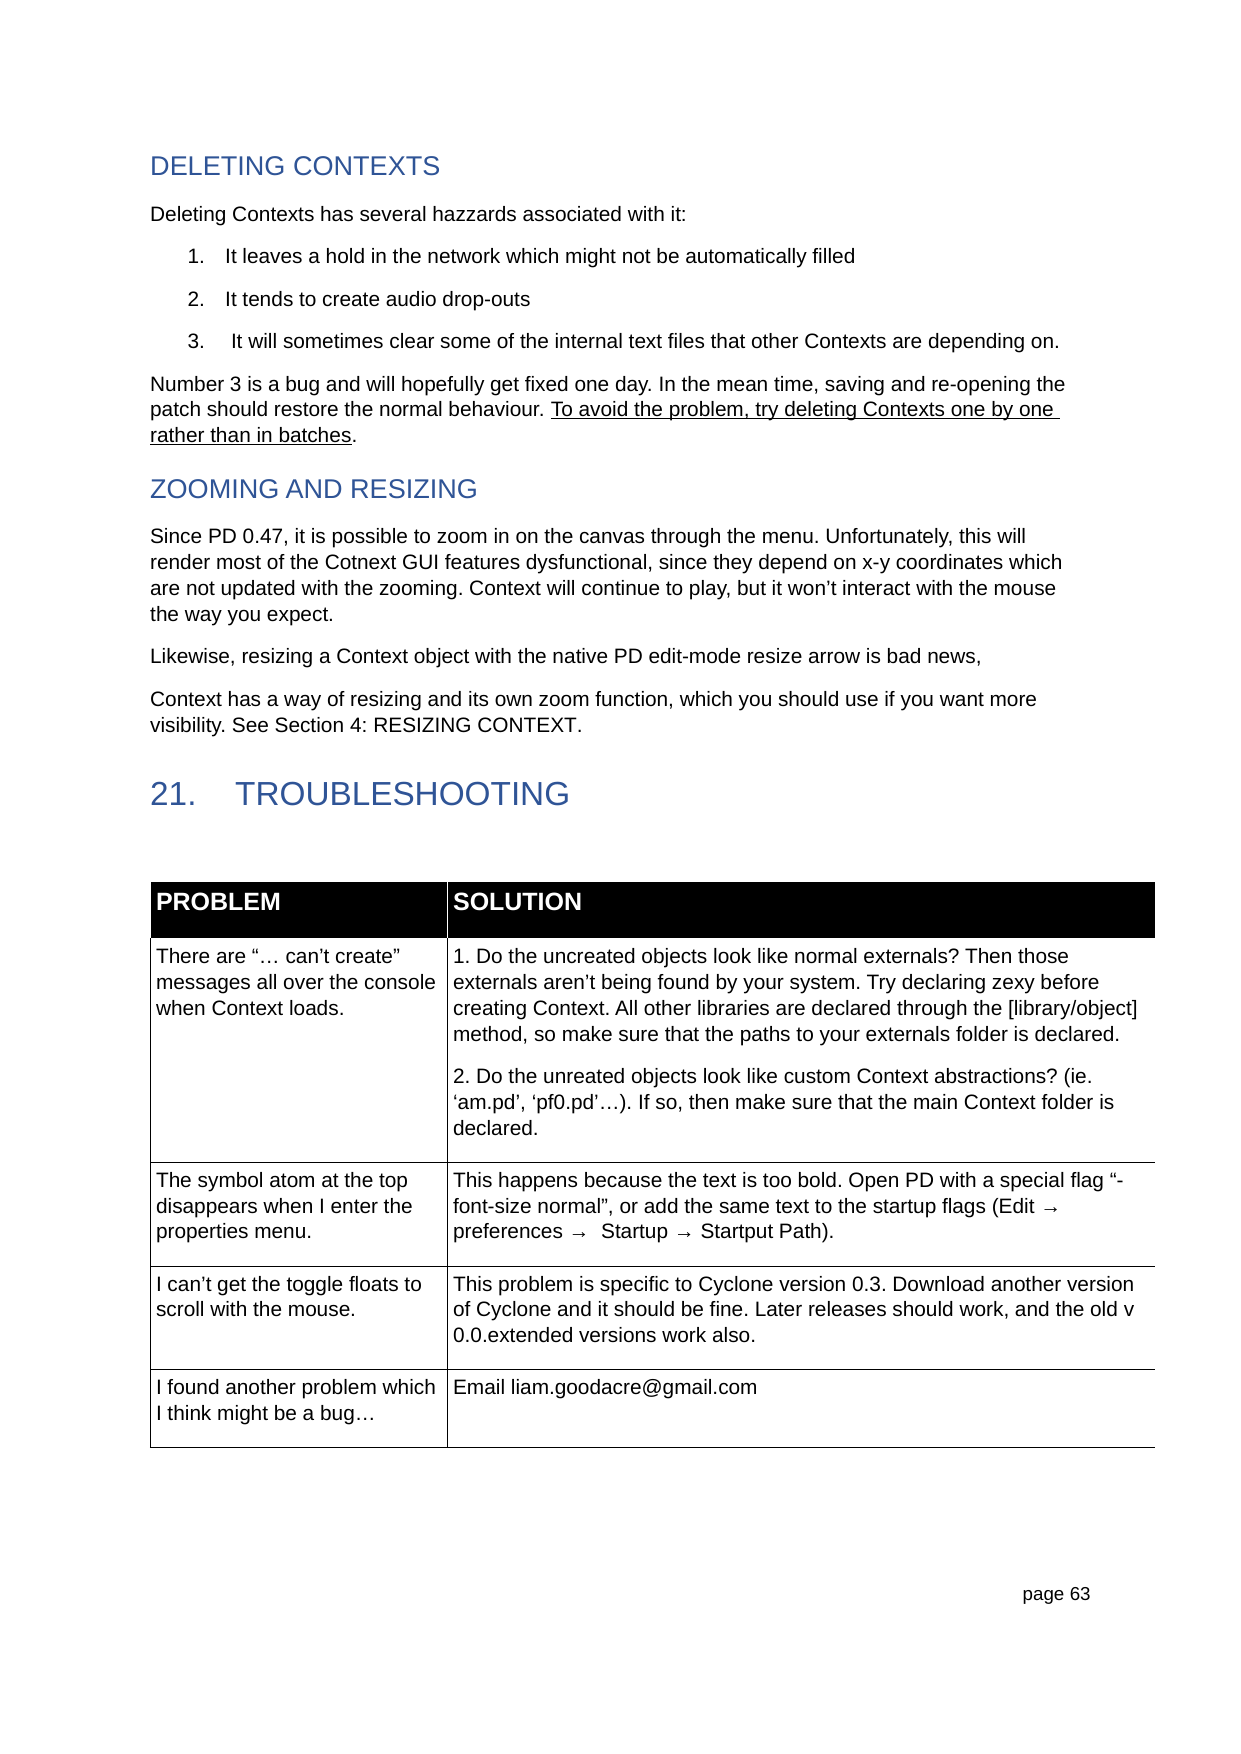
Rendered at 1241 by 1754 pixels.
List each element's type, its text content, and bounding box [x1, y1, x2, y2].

table_header PROBLEM [151, 882, 447, 938]
text Since PD 0.47, it is possible to zoom in on the canvas through the menu. Unfortunately, this will render most of the Cotnext GUI features dysfunctional, since they depend on x-y coordinates which are not updated with the zooming. Context will continue to play, but it won’t interact with the mouse the way you expect. [150, 524, 1090, 626]
list It will sometimes clear some of the internal text files that other Contexts are depending on. [187, 329, 1090, 353]
table_header SOLUTION [448, 882, 1155, 938]
table_cell This problem is specific to Cyclone version 0.3. Download another version of Cyclone and it should be fine. Later releases should work, and the old v 0.0.extended versions work also. [448, 1267, 1155, 1369]
text Likewise, resizing a Context object with the native PD edit-mode resize arrow is bad news, [150, 644, 1090, 668]
subtitle TROUBLESHOOTING [150, 774, 1090, 812]
subtitle DELETING CONTEXTS [150, 150, 1090, 181]
text Context has a way of resizing and its own zoom function, which you should use if you want more visibility. See Section 4: RESIZING CONTEXT. [150, 687, 1090, 736]
text Number 3 is a bug and will hopefully get fixed one day. In the mean time, saving and re-opening the patch should restore the normal behaviour. To avoid the problem, try deleting Contexts one by one rather than in batches. [150, 371, 1090, 447]
text Deleting Contexts has several hazzards associated with it: [150, 201, 1090, 225]
table_cell I found another problem which I think might be a bug… [151, 1370, 447, 1447]
list It tends to create audio drop-outs [187, 286, 1090, 310]
table_cell This happens because the text is too bold. Open PD with a special flag “-font-size normal”, or add the same text to the startup flags (Edit → preferences → Startup → Startput Path). [448, 1163, 1155, 1266]
table_cell 1. Do the uncreated objects look like normal externals? Then those externals aren’t being found by your system. Try declaring zexy before creating Context. All other libraries are declared through the [library/object] method, so make sure that the paths to your externals folder is declared. 2. Do the unreated objects look like custom Context abstractions? (ie. ‘am.pd’, ‘pf0.pd’…). If so, then make sure that the main Context folder is declared. [448, 939, 1155, 1162]
table_cell Email liam.goodacre@gmail.com [448, 1370, 1155, 1447]
table_cell The symbol atom at the top disappears when I enter the properties menu. [151, 1163, 447, 1266]
table_cell I can’t get the toggle floats to scroll with the mouse. [151, 1267, 447, 1369]
table_cell There are “… can’t create” messages all over the console when Context loads. [151, 939, 447, 1162]
list It leaves a hold in the network which might not be automatically filled [187, 244, 1090, 268]
subtitle ZOOMING AND RESIZING [150, 473, 1090, 504]
